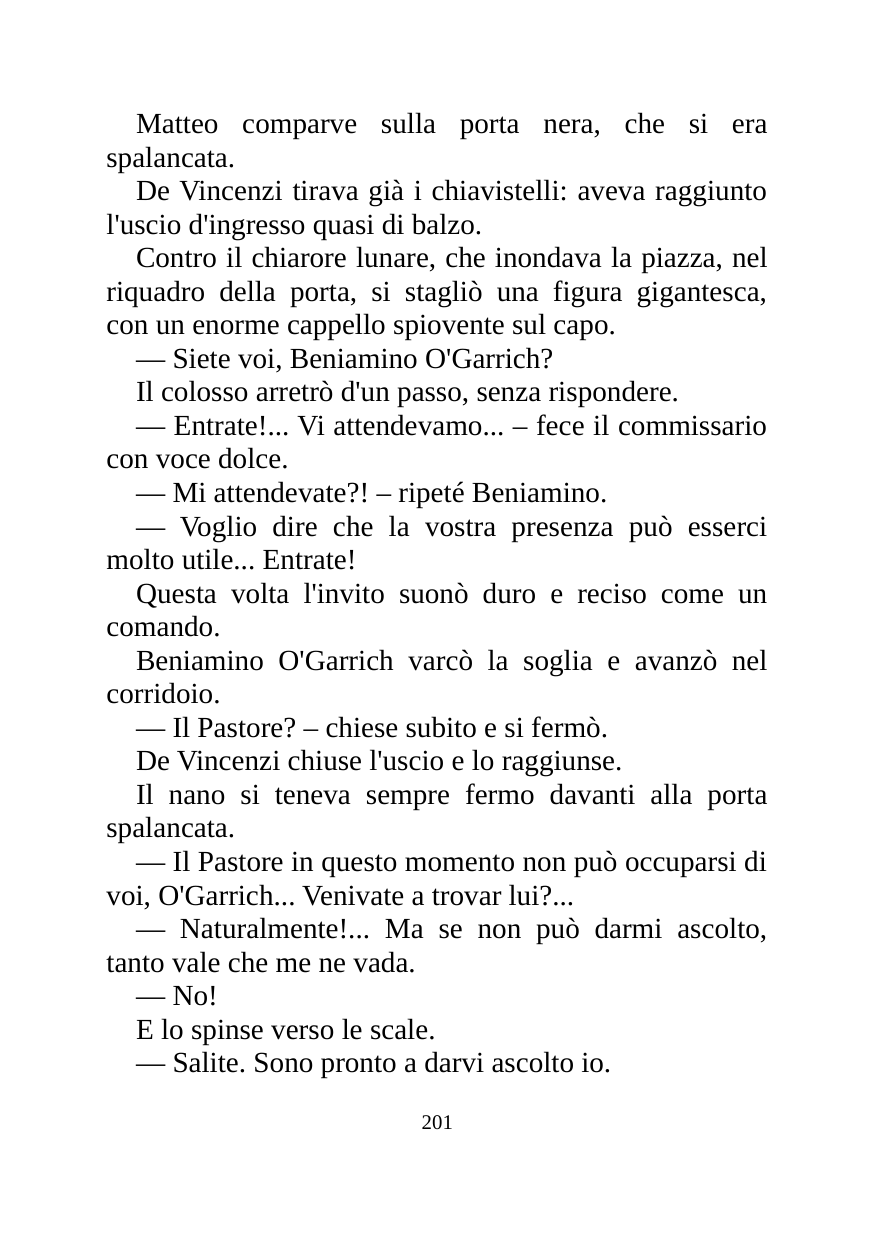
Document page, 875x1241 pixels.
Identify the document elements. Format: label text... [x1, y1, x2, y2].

text Il colosso arretrò d'un passo, senza rispondere. [106, 374, 768, 408]
text De Vincenzi tirava già i chiavistelli: aveva raggiunto l'uscio d'ingresso quasi di balzo. [106, 173, 768, 240]
text — Mi attendevate?! – ripeté Beniamino. [106, 475, 768, 509]
text — Voglio dire che la vostra presenza può esserci molto utile... Entrate! [106, 509, 768, 576]
text — No! [106, 978, 768, 1012]
text De Vincenzi chiuse l'uscio e lo raggiunse. [106, 743, 768, 777]
text Matteo comparve sulla porta nera, che si era spalancata. [106, 106, 768, 173]
text E lo spinse verso le scale. [106, 1012, 768, 1045]
text Contro il chiarore lunare, che inondava la piazza, nel riquadro della porta, si stagliò una figura gigantesca, con un enorme cappello spiovente sul capo. [106, 240, 768, 341]
text — Il Pastore in questo momento non può occuparsi di voi, O'Garrich... Venivate a trovar lui?... [106, 844, 768, 911]
text — Il Pastore? – chiese subito e si fermò. [106, 710, 768, 743]
text — Naturalmente!... Ma se non può darmi ascolto, tanto vale che me ne vada. [106, 911, 768, 978]
text Il nano si teneva sempre fermo davanti alla porta spalancata. [106, 777, 768, 844]
text — Entrate!... Vi attendevamo... – fece il commissario con voce dolce. [106, 408, 768, 475]
text Beniamino O'Garrich varcò la soglia e avanzò nel corridoio. [106, 643, 768, 710]
text Questa volta l'invito suonò duro e reciso come un comando. [106, 576, 768, 643]
text — Salite. Sono pronto a darvi ascolto io. [106, 1045, 768, 1079]
text — Siete voi, Beniamino O'Garrich? [106, 341, 768, 374]
